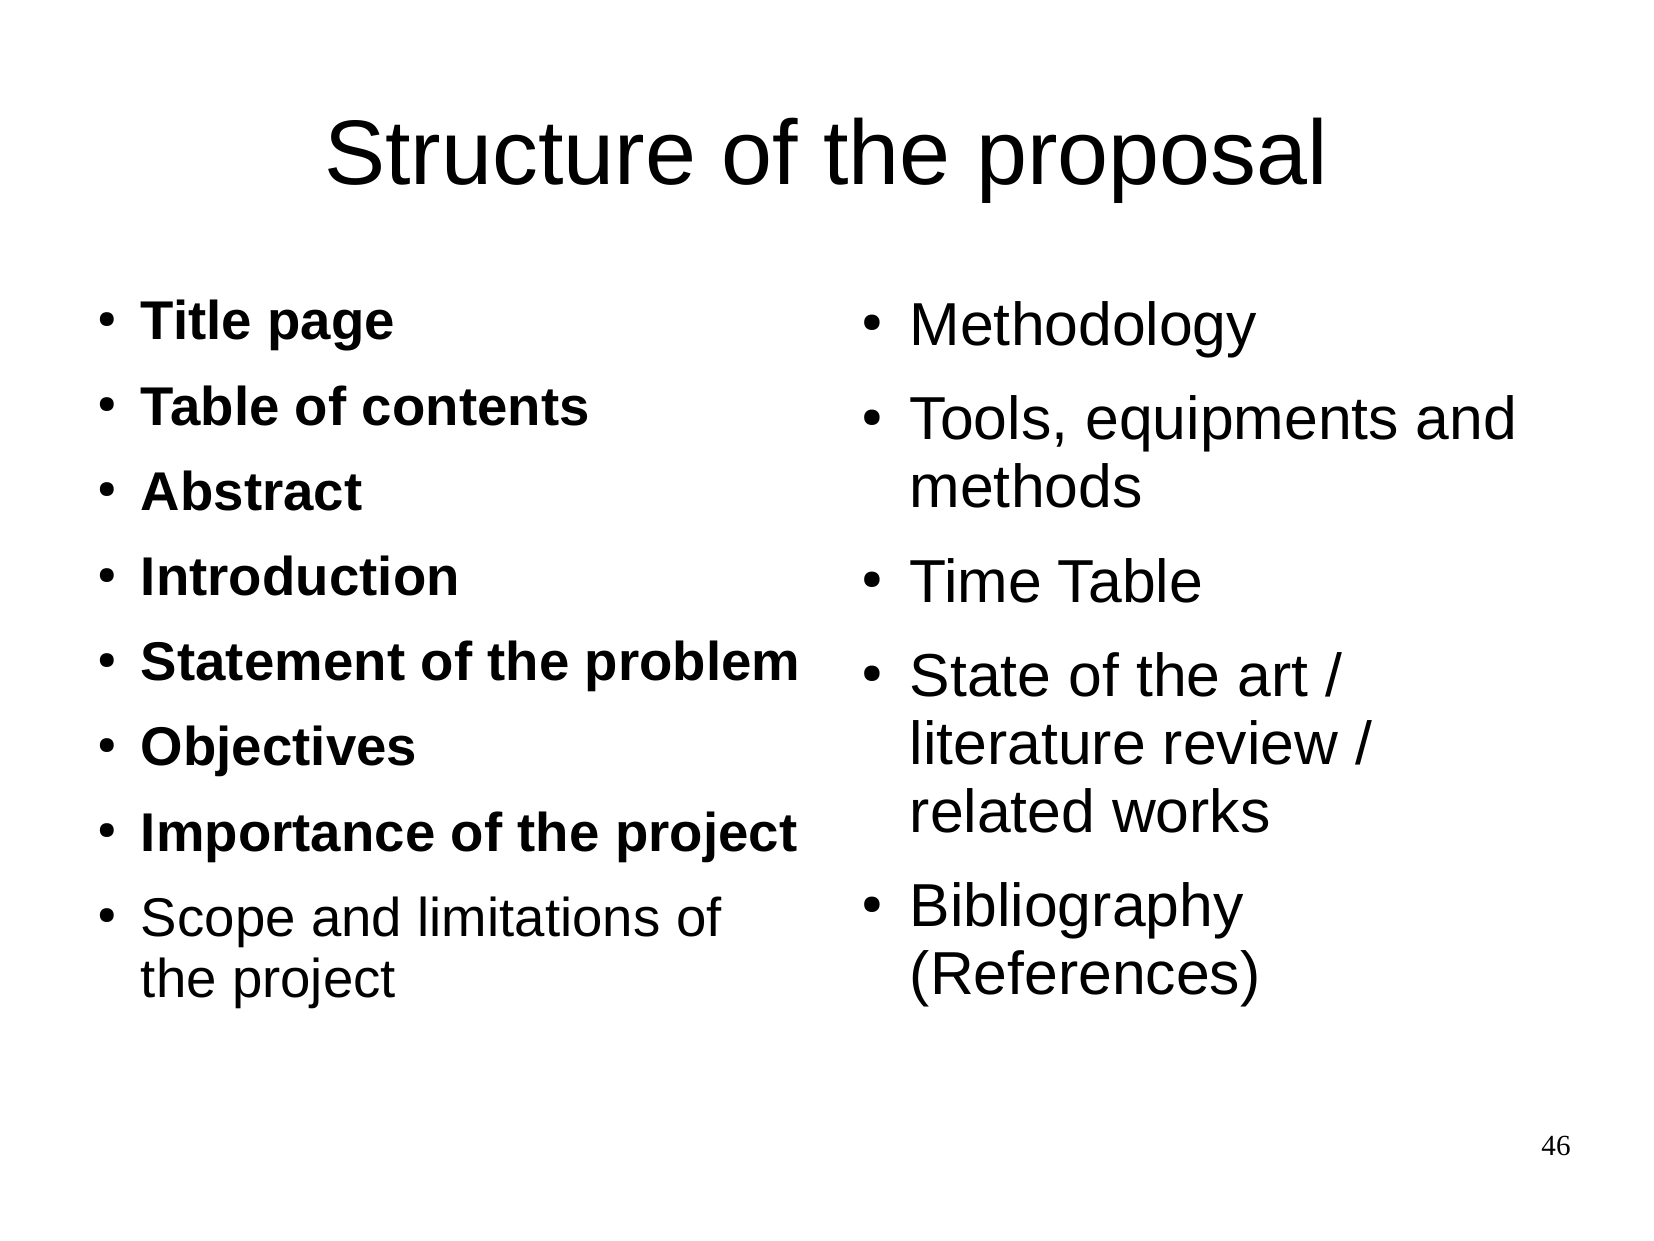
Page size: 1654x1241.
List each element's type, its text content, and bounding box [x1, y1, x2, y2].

list Methodology Tools, equipments and methods Time Table State of the art / literature review / related works Bibliography (References) [845, 290, 1572, 1010]
list Title page Table of contents Abstract Introduction Statement of the problem Objectives Importance of the project Scope and limitations of the project [82, 290, 809, 1010]
title Structure of the proposal [82, 49, 1571, 257]
